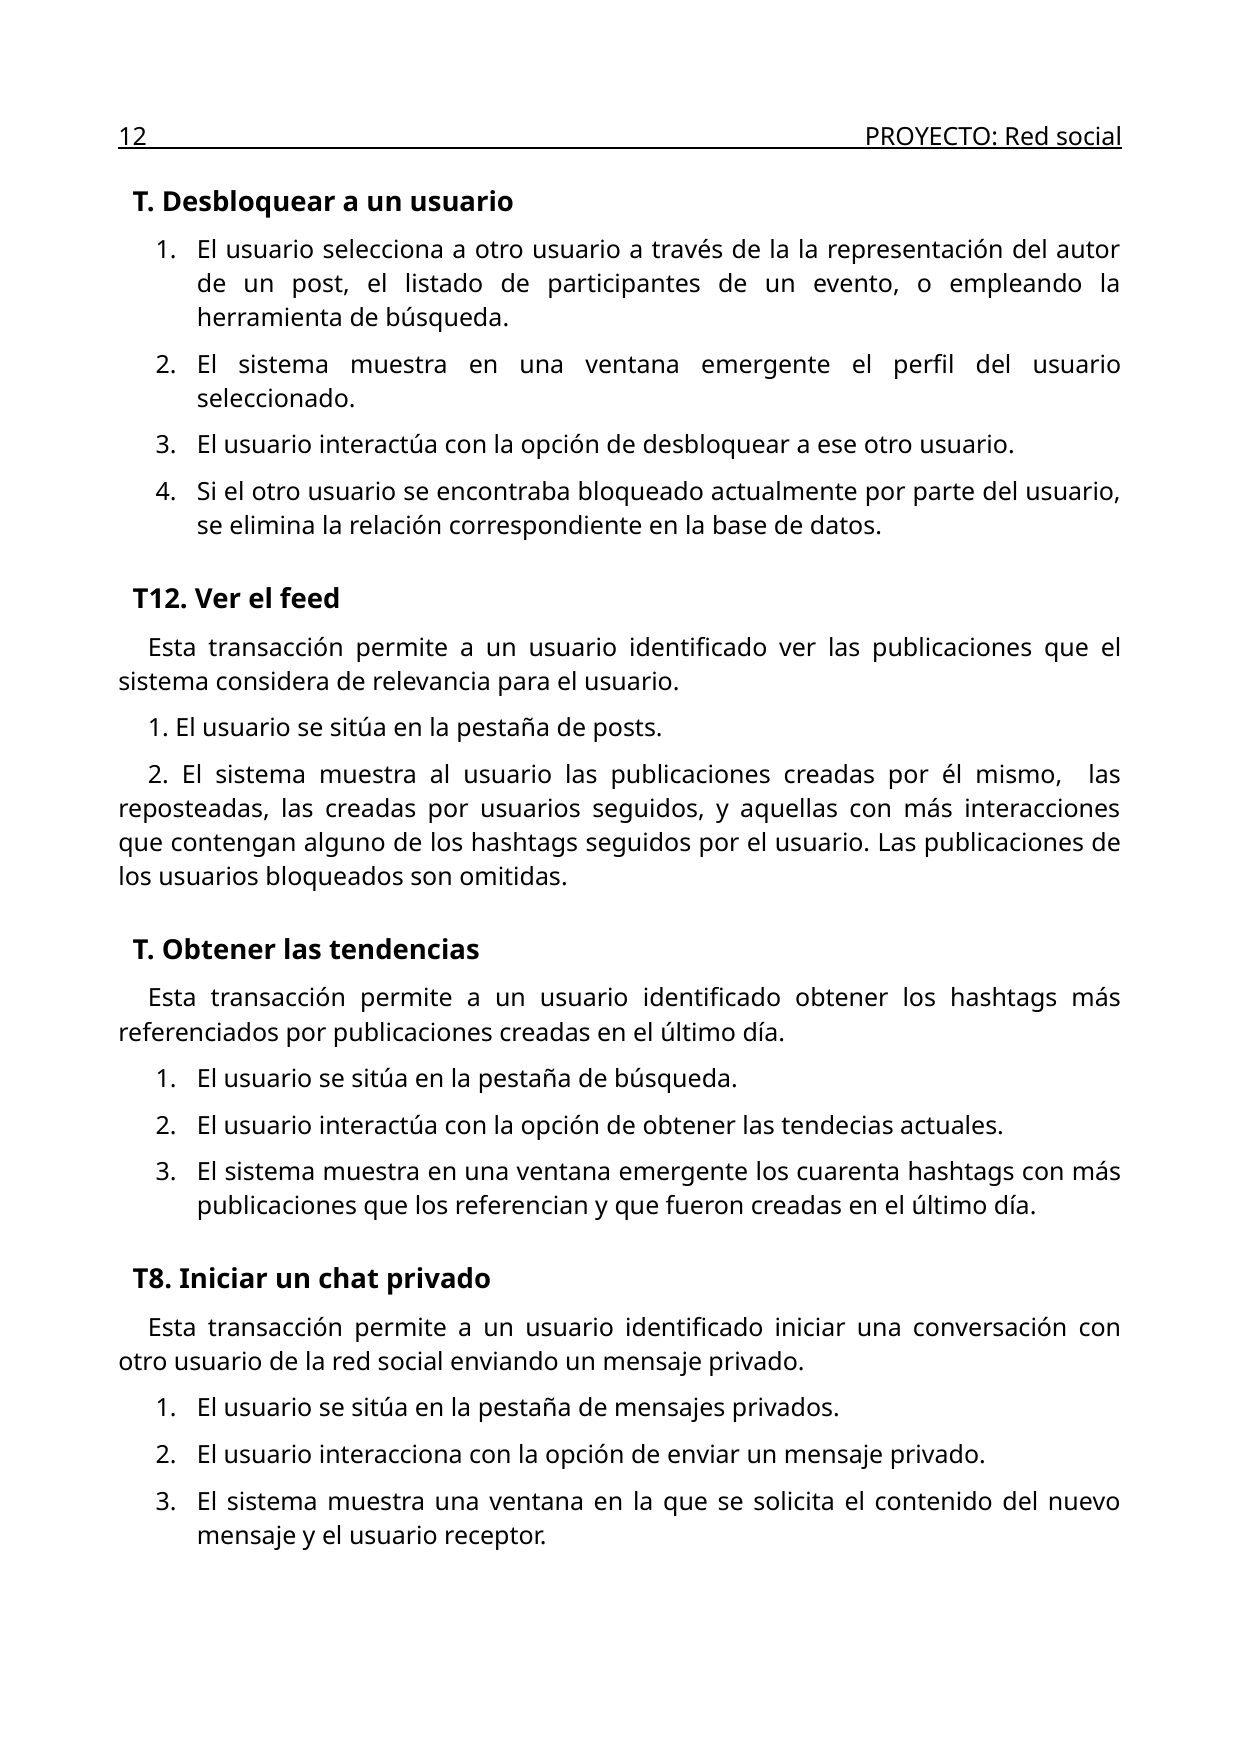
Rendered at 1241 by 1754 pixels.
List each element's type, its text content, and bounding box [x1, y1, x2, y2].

text Esta transacción permite a un usuario identificado obtener los hashtags más referenciados por publicaciones creadas en el último día. [118, 980, 1122, 1048]
list El sistema muestra en una ventana emergente los cuarenta hashtags con más publicaciones que los referencian y que fueron creadas en el último día. [155, 1154, 1122, 1222]
text 2. El sistema muestra al usuario las publicaciones creadas por él mismo, las reposteadas, las creadas por usuarios seguidos, y aquellas con más interacciones que contengan alguno de los hashtags seguidos por el usuario. Las publicaciones de los usuarios bloqueados son omitidas. [118, 756, 1122, 893]
list El usuario se sitúa en la pestaña de mensajes privados. [155, 1390, 1122, 1424]
subtitle T8. Iniciar un chat privado [118, 1259, 1122, 1297]
subtitle T12. Ver el feed [118, 579, 1122, 617]
subtitle T. Obtener las tendencias [118, 930, 1122, 968]
list Si el otro usuario se encontraba bloqueado actualmente por parte del usuario, se elimina la relación correspondiente en la base de datos. [155, 473, 1122, 542]
list El sistema muestra una ventana en la que se solicita el contenido del nuevo mensaje y el usuario receptor. [155, 1483, 1122, 1551]
list El usuario se sitúa en la pestaña de búsqueda. [155, 1061, 1122, 1095]
list El sistema muestra en una ventana emergente el perfil del usuario seleccionado. [155, 346, 1122, 414]
list El usuario interacciona con la opción de enviar un mensaje privado. [155, 1437, 1122, 1471]
list El usuario interactúa con la opción de desbloquear a ese otro usuario. [155, 427, 1122, 461]
list El usuario selecciona a otro usuario a través de la la representación del autor de un post, el listado de participantes de un evento, o empleando la herramienta de búsqueda. [155, 232, 1122, 334]
text 1. El usuario se sitúa en la pestaña de posts. [118, 710, 1122, 744]
list El usuario interactúa con la opción de obtener las tendecias actuales. [155, 1107, 1122, 1141]
text Esta transacción permite a un usuario identificado iniciar una conversación con otro usuario de la red social enviando un mensaje privado. [118, 1309, 1122, 1378]
text Esta transacción permite a un usuario identificado ver las publicaciones que el sistema considera de relevancia para el usuario. [118, 629, 1122, 697]
subtitle T. Desbloquear a un usuario [118, 182, 1122, 219]
